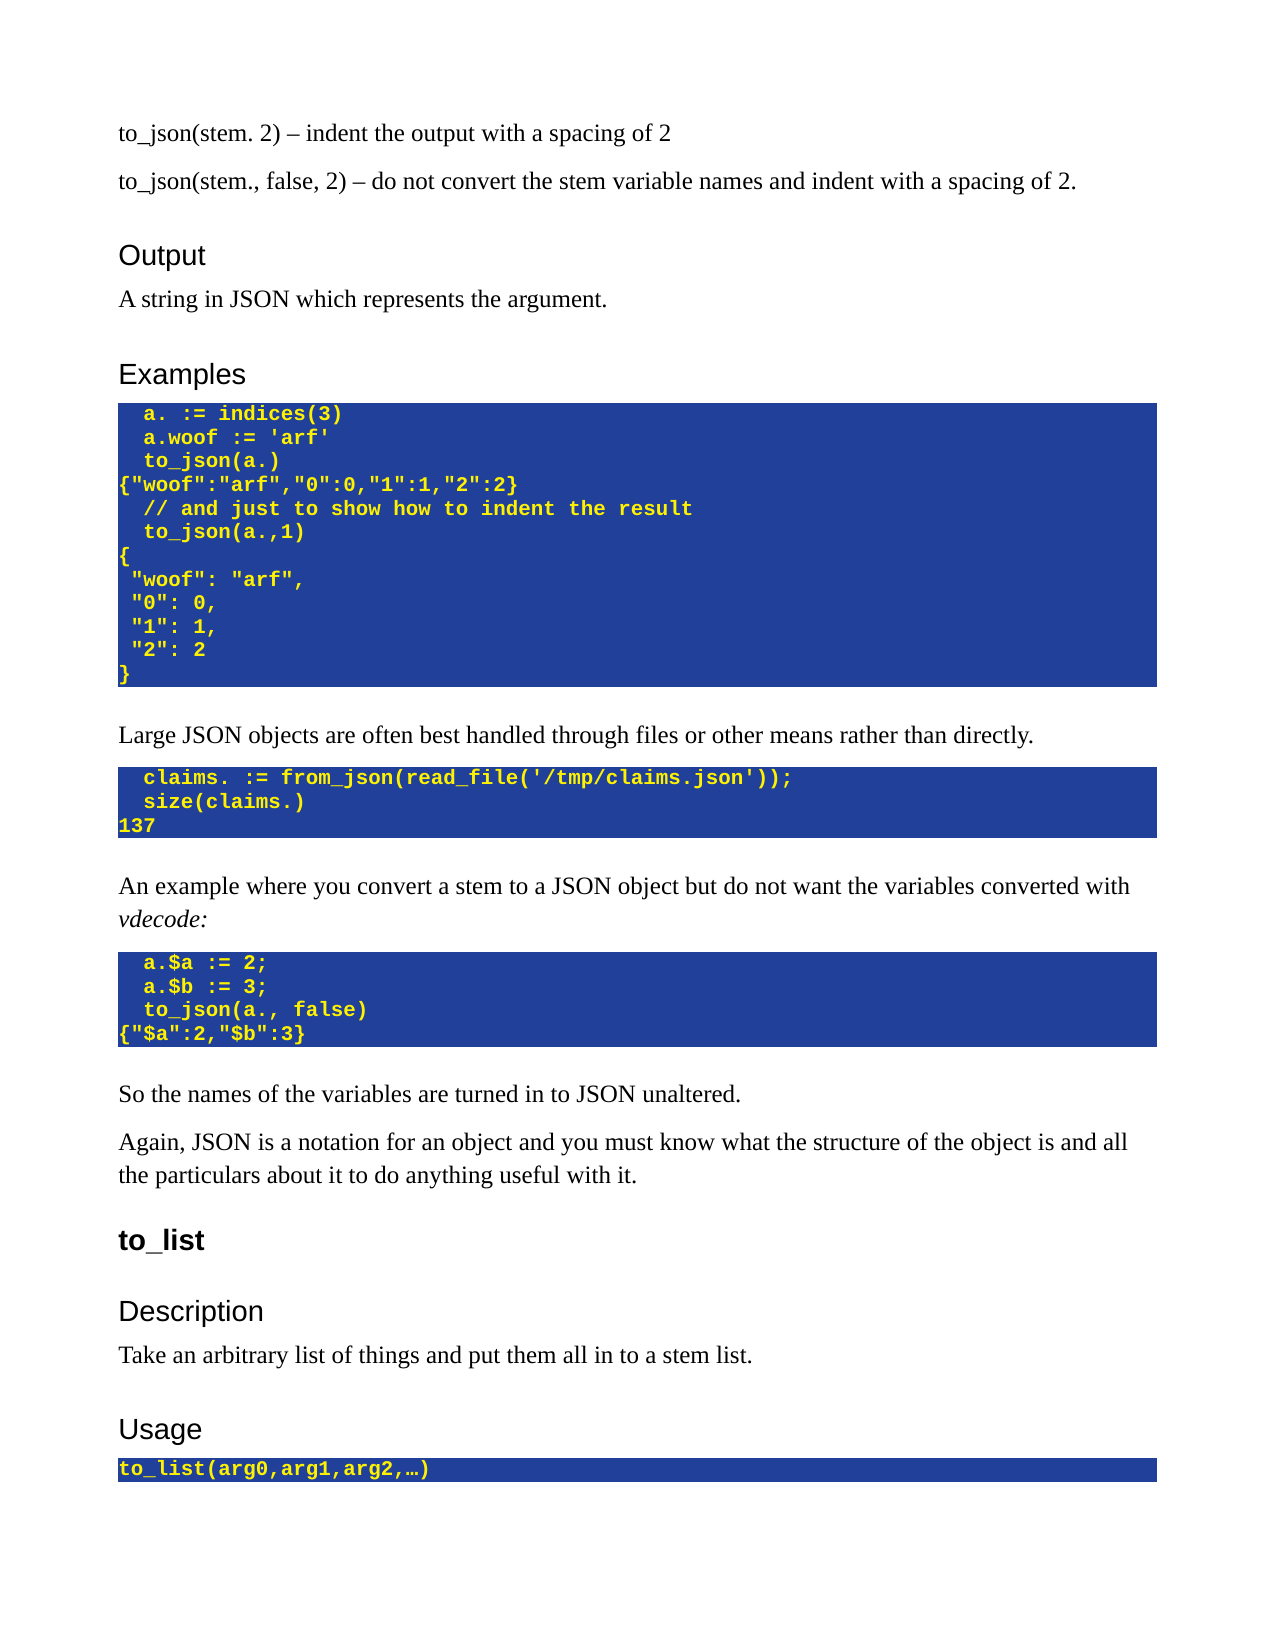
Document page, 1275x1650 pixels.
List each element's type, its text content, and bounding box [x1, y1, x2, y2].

subtitle to_list [118, 1222, 1157, 1256]
text "0": 0, [118, 592, 1157, 616]
text "2": 2 [118, 639, 1157, 663]
text "woof": "arf", [118, 568, 1157, 592]
text Again, JSON is a notation for an object and you must know what the structure of the object is and all the particulars about it to do anything useful with it. [118, 1127, 1157, 1189]
text size(claims.) [118, 791, 1157, 815]
text to_json(stem., false, 2) – do not convert the stem variable names and indent with a spacing of 2. [118, 166, 1157, 194]
subtitle Output [118, 238, 1157, 272]
text to_json(a.,1) [118, 521, 1157, 545]
text An example where you convert a stem to a JSON object but do not want the variables converted with vdecode: [118, 838, 1157, 933]
text } [118, 663, 1157, 687]
text A string in JSON which represents the argument. [118, 284, 1157, 313]
text to_list(arg0,arg1,arg2,…) [118, 1458, 1157, 1482]
text { [118, 545, 1157, 568]
text "1": 1, [118, 616, 1157, 639]
subtitle Description [118, 1294, 1157, 1327]
subtitle Usage [118, 1412, 1157, 1446]
text a.$a := 2; [118, 952, 1157, 976]
subtitle Examples [118, 357, 1157, 391]
text Take an arbitrary list of things and put them all in to a stem list. [118, 1340, 1157, 1368]
text to_json(a., false) [118, 999, 1157, 1023]
text to_json(stem. 2) – indent the output with a spacing of 2 [118, 118, 1157, 147]
text claims. := from_json(read_file('/tmp/claims.json')); [118, 767, 1157, 791]
text // and just to show how to indent the result [118, 498, 1157, 521]
text So the names of the variables are turned in to JSON unaltered. [118, 1047, 1157, 1108]
text a.woof := 'arf' [118, 427, 1157, 450]
text 137 [118, 815, 1157, 838]
text a. := indices(3) [118, 403, 1157, 427]
text a.$b := 3; [118, 976, 1157, 999]
text {"woof":"arf","0":0,"1":1,"2":2} [118, 474, 1157, 498]
text to_json(a.) [118, 450, 1157, 474]
text {"$a":2,"$b":3} [118, 1023, 1157, 1047]
text Large JSON objects are often best handled through files or other means rather than directly. [118, 687, 1157, 748]
